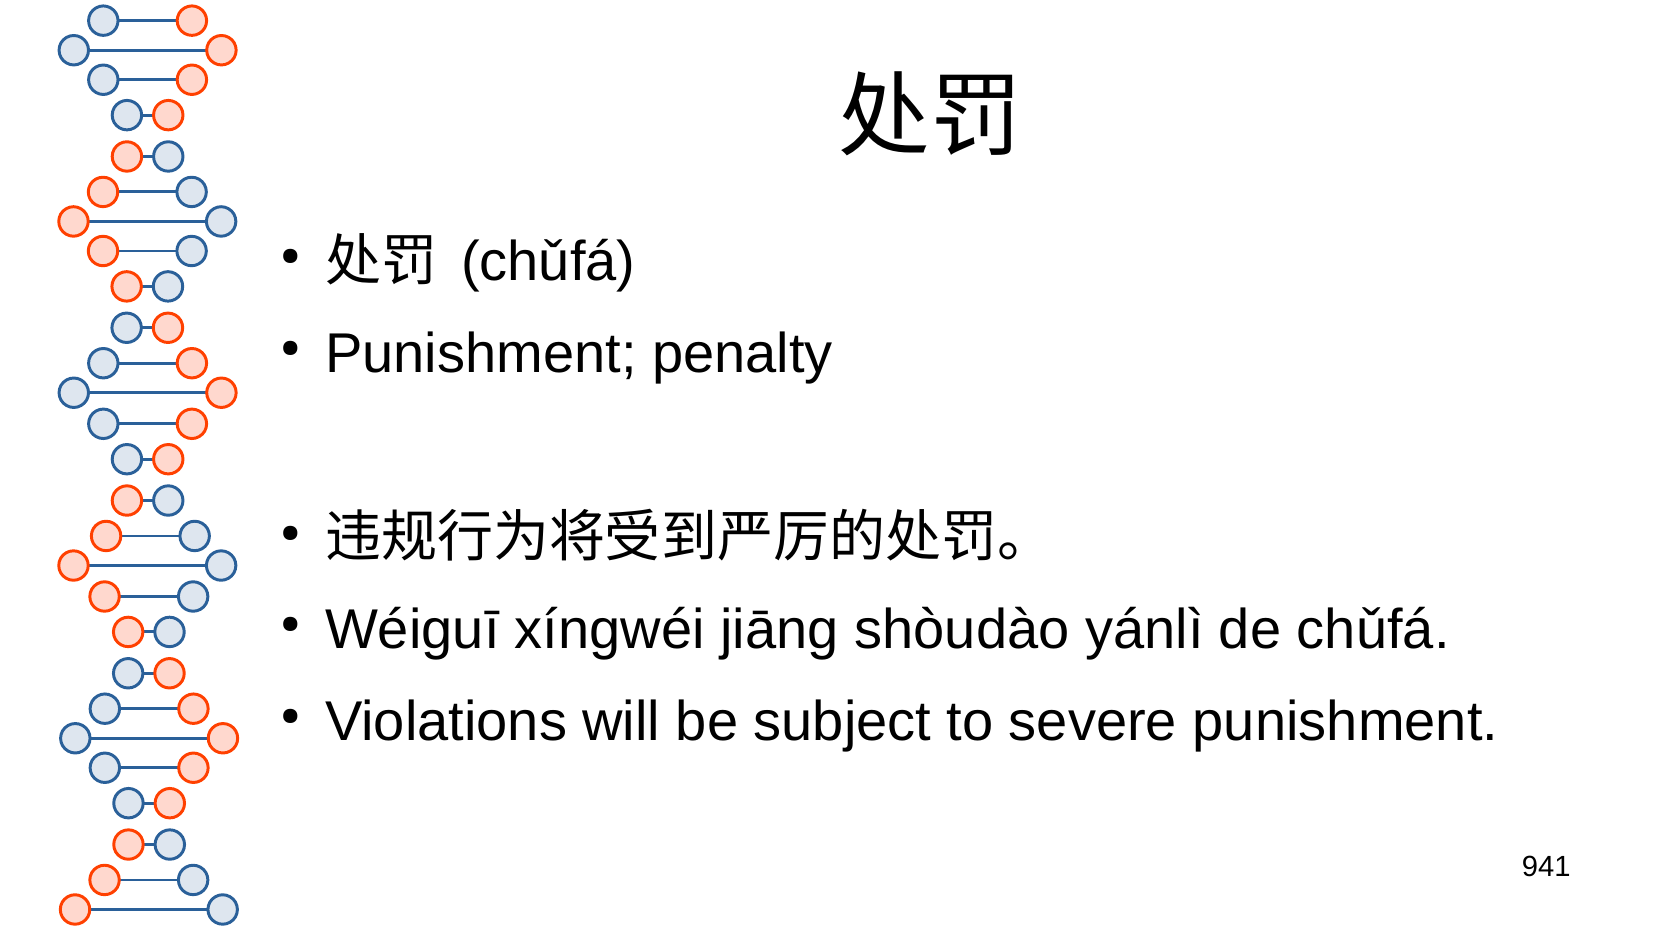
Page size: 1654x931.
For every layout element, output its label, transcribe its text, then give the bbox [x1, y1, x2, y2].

title 处罚 [265, 35, 1595, 189]
list 处罚 (chǔfá) Punishment; penalty 违规行为将受到严厉的处罚。 Wéiguī xíngwéi jiāng shòudào yánlì de chǔfá. Violations will be subject to severe punishment. [265, 224, 1595, 764]
